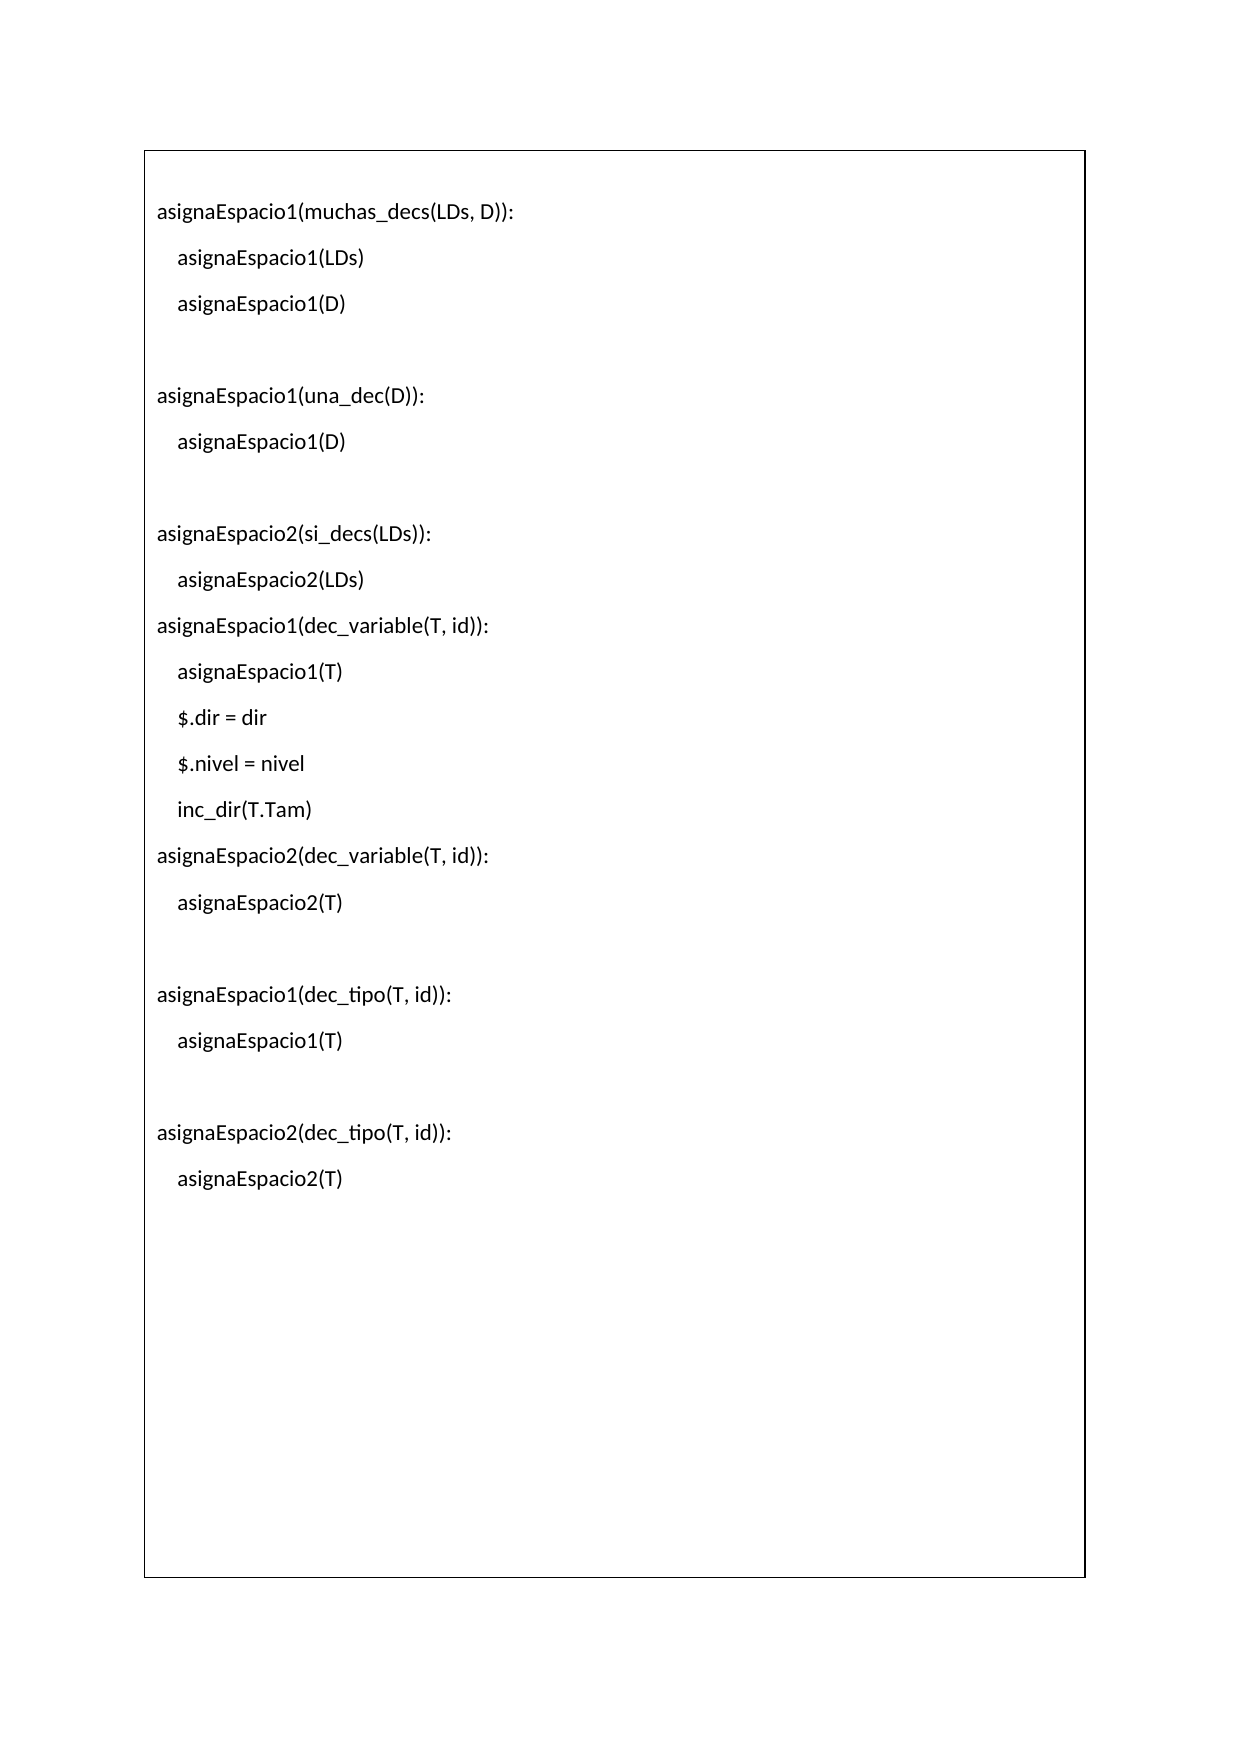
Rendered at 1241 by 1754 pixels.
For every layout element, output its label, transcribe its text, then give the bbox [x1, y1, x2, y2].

table_header asignaEspacio1(muchas_decs(LDs, D)): asignaEspacio1(LDs) asignaEspacio1(D) asignaEspacio1(una_dec(D)): asignaEspacio1(D) asignaEspacio2(si_decs(LDs)): asignaEspacio2(LDs) asignaEspacio1(dec_variable(T, id)): asignaEspacio1(T) $.dir = dir $.nivel = nivel inc_dir(T.Tam) asignaEspacio2(dec_variable(T, id)): asignaEspacio2(T) asignaEspacio1(dec_tipo(T, id)): asignaEspacio1(T) asignaEspacio2(dec_tipo(T, id)): asignaEspacio2(T) [145, 151, 1084, 1577]
